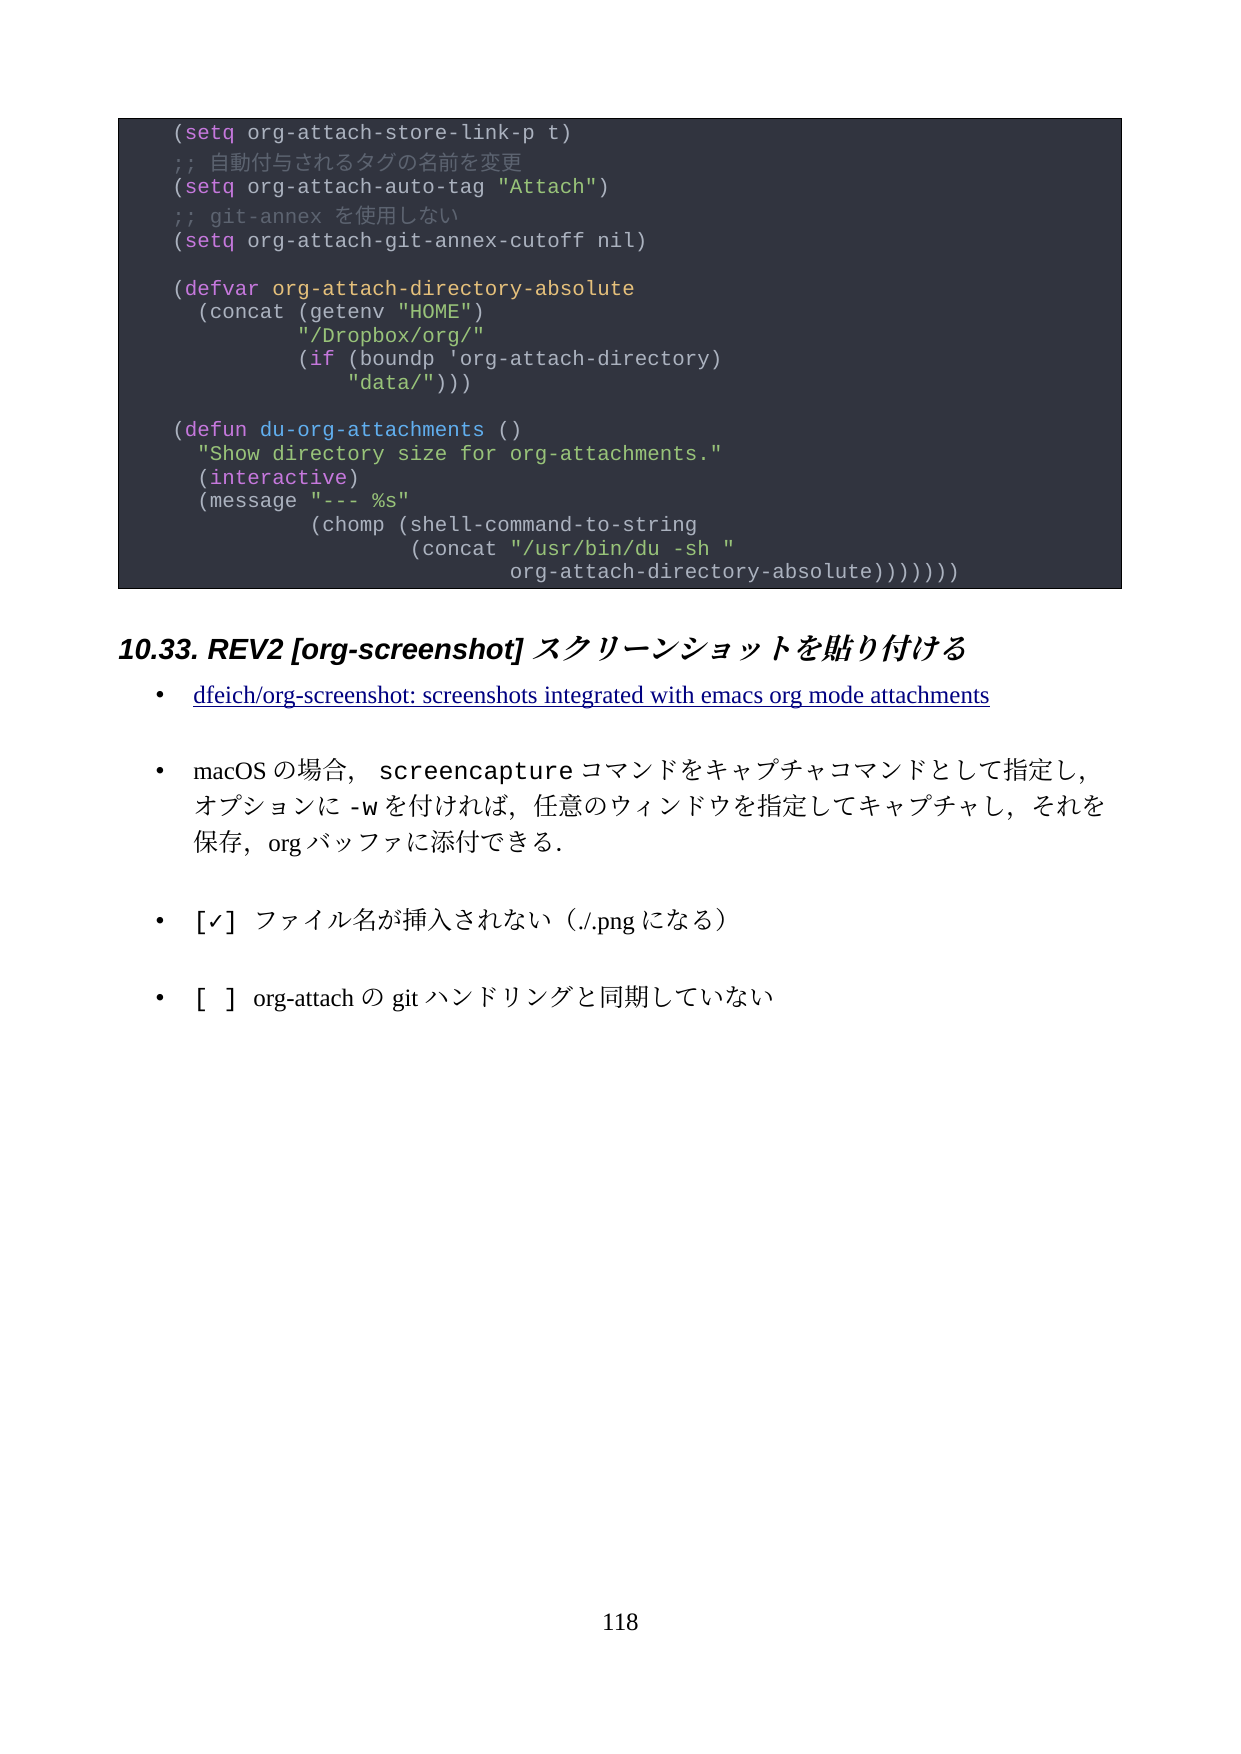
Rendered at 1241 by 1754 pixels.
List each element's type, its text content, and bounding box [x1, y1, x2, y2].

text (interactive) [119, 463, 1121, 486]
text "/Dropbox/org/" [119, 321, 1121, 344]
text (setq org-attach-auto-tag "Attach") [119, 172, 1121, 196]
list dfeich/org-screenshot: screenshots integrated with emacs org mode attachments [156, 681, 1122, 738]
text "Show directory size for org-attachments." [119, 439, 1121, 463]
text ;; 自動付与されるタグの名前を変更 [119, 142, 1121, 172]
list macOSの場合， screencapture コマンドをキャプチャコマンドとして指定し，オプションに -w を付ければ，任意のウィンドウを指定してキャプチャし，それを保存，orgバッファに添付できる． [156, 751, 1122, 888]
text "data/"))) [119, 368, 1121, 392]
text (concat (getenv "HOME") [119, 297, 1121, 321]
text ;; git-annex を使用しない [119, 196, 1121, 226]
text (defun du-org-attachments () [119, 415, 1121, 439]
list [ ] org-attach の git ハンドリングと同期していない [156, 978, 1122, 1043]
text (message "--- %s" [119, 486, 1121, 510]
list [✓] ファイル名が挿入されない（./.pngになる） [156, 900, 1122, 965]
text (setq org-attach-git-annex-cutoff nil) [119, 226, 1121, 250]
text org-attach-directory-absolute))))))) [119, 557, 1121, 588]
text (if (boundp 'org-attach-directory) [119, 344, 1121, 368]
text (defvar org-attach-directory-absolute [119, 273, 1121, 297]
text (concat "/usr/bin/du -sh " [119, 534, 1121, 557]
subtitle REV2 [org-screenshot] スクリーンショットを貼り付ける [118, 626, 1122, 668]
text (chomp (shell-command-to-string [119, 510, 1121, 534]
text (setq org-attach-store-link-p t) [119, 119, 1121, 142]
